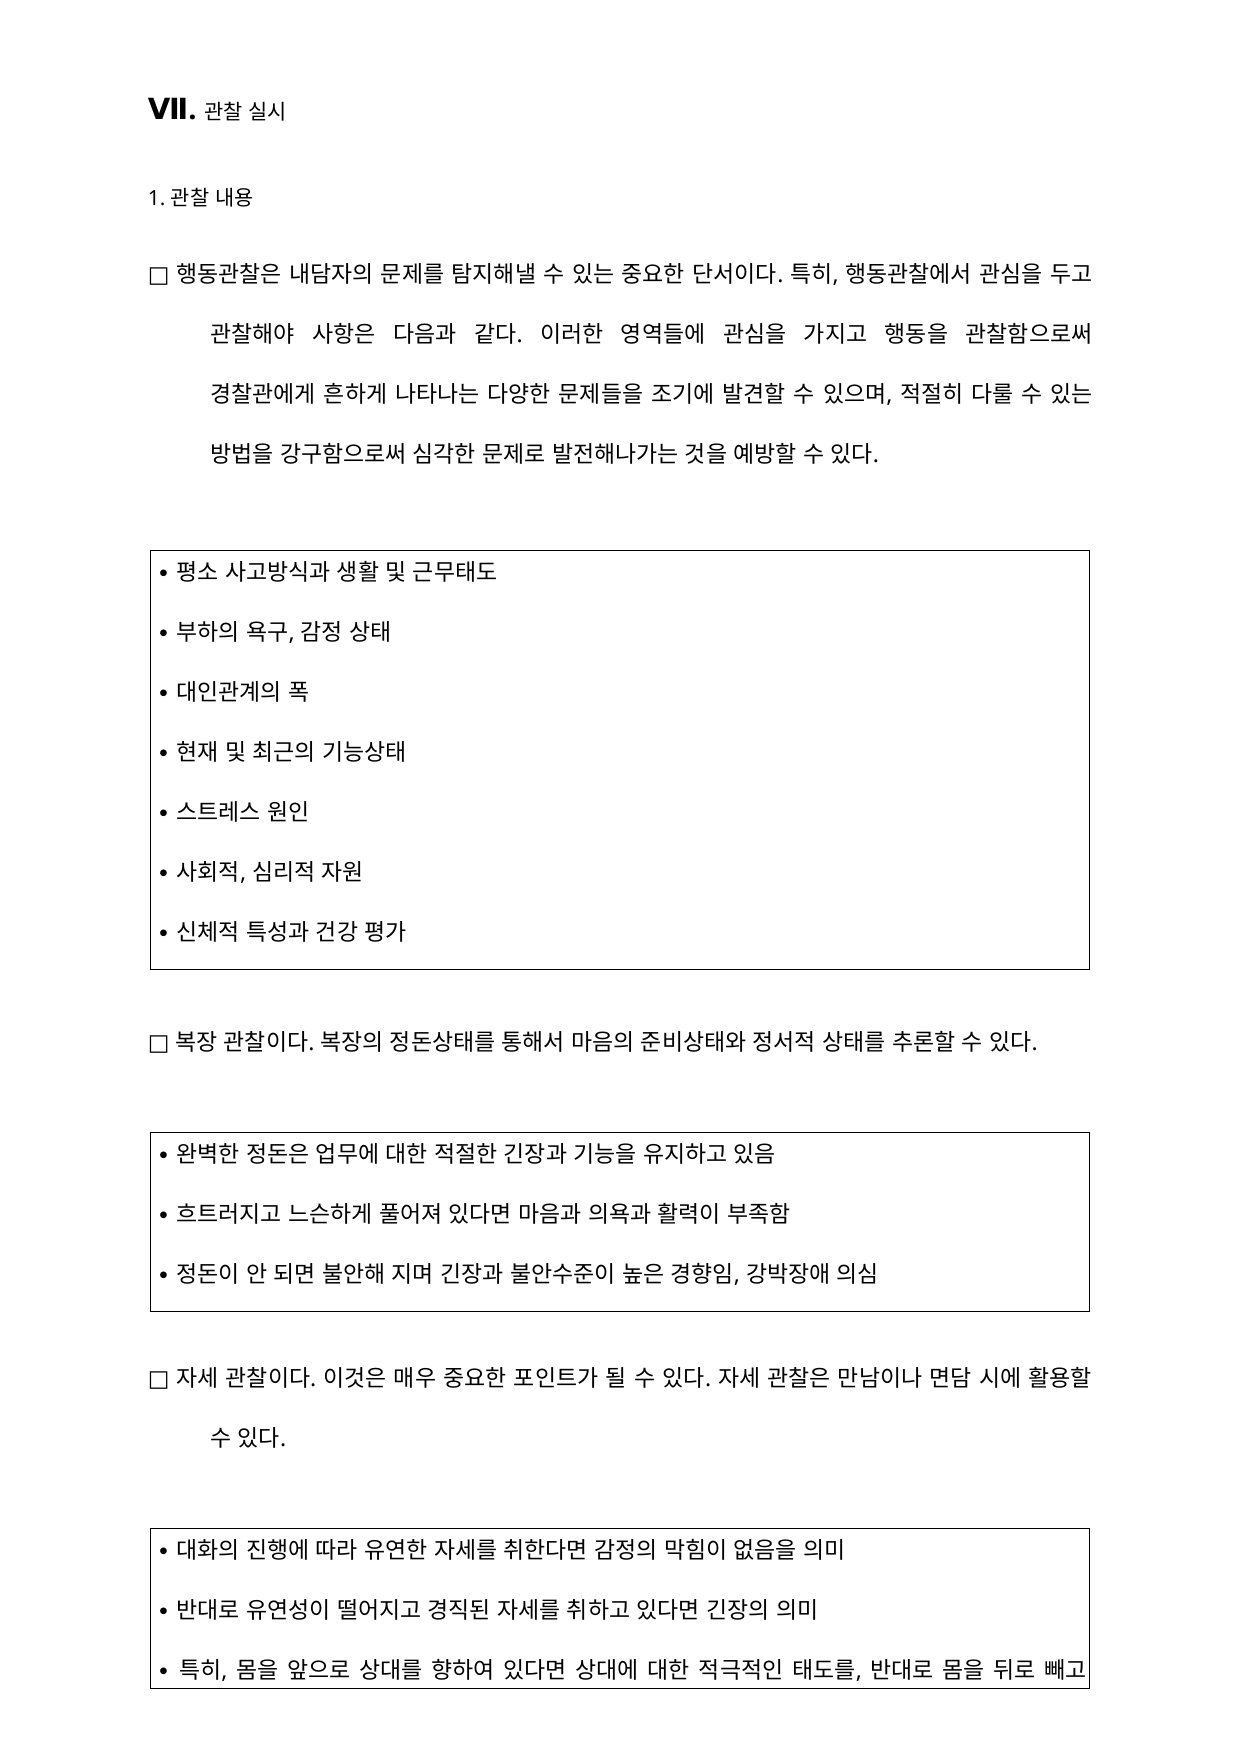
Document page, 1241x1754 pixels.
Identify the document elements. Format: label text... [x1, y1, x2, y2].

text □ 복장 관찰이다. 복장의 정돈상태를 통해서 마음의 준비상태와 정서적 상태를 추론할 수 있다. [148, 1024, 1093, 1057]
text 1. 관찰 내용 [148, 181, 1093, 211]
table_header ∙ 평소 사고방식과 생활 및 근무태도 ∙ 부하의 욕구, 감정 상태 ∙ 대인관계의 폭 ∙ 현재 및 최근의 기능상태 ∙ 스트레스 원인 ∙ 사회적, 심리적 자원 ∙ 신체적 특성과 건강 평가 [151, 551, 1089, 969]
text Ⅶ. 관찰 실시 [148, 88, 1093, 128]
text □ 자세 관찰이다. 이것은 매우 중요한 포인트가 될 수 있다. 자세 관찰은 만남이나 면담 시에 활용할 수 있다. [148, 1360, 1093, 1453]
table_header ∙ 완벽한 정돈은 업무에 대한 적절한 긴장과 기능을 유지하고 있음 ∙ 흐트러지고 느슨하게 풀어져 있다면 마음과 의욕과 활력이 부족함 ∙ 정돈이 안 되면 불안해 지며 긴장과 불안수준이 높은 경향임, 강박장애 의심 [151, 1133, 1089, 1311]
table_header ∙ 대화의 진행에 따라 유연한 자세를 취한다면 감정의 막힘이 없음을 의미 ∙ 반대로 유연성이 떨어지고 경직된 자세를 취하고 있다면 긴장의 의미 ∙ 특히, 몸을 앞으로 상대를 향하여 있다면 상대에 대한 적극적인 태도를, 반대로 몸을 뒤로 빼고 [151, 1529, 1089, 1688]
text □ 행동관찰은 내담자의 문제를 탐지해낼 수 있는 중요한 단서이다. 특히, 행동관찰에서 관심을 두고 관찰해야 사항은 다음과 같다. 이러한 영역들에 관심을 가지고 행동을 관찰함으로써 경찰관에게 흔하게 나타나는 다양한 문제들을 조기에 발견할 수 있으며, 적절히 다룰 수 있는 방법을 강구함으로써 심각한 문제로 발전해나가는 것을 예방할 수 있다. [148, 256, 1093, 469]
